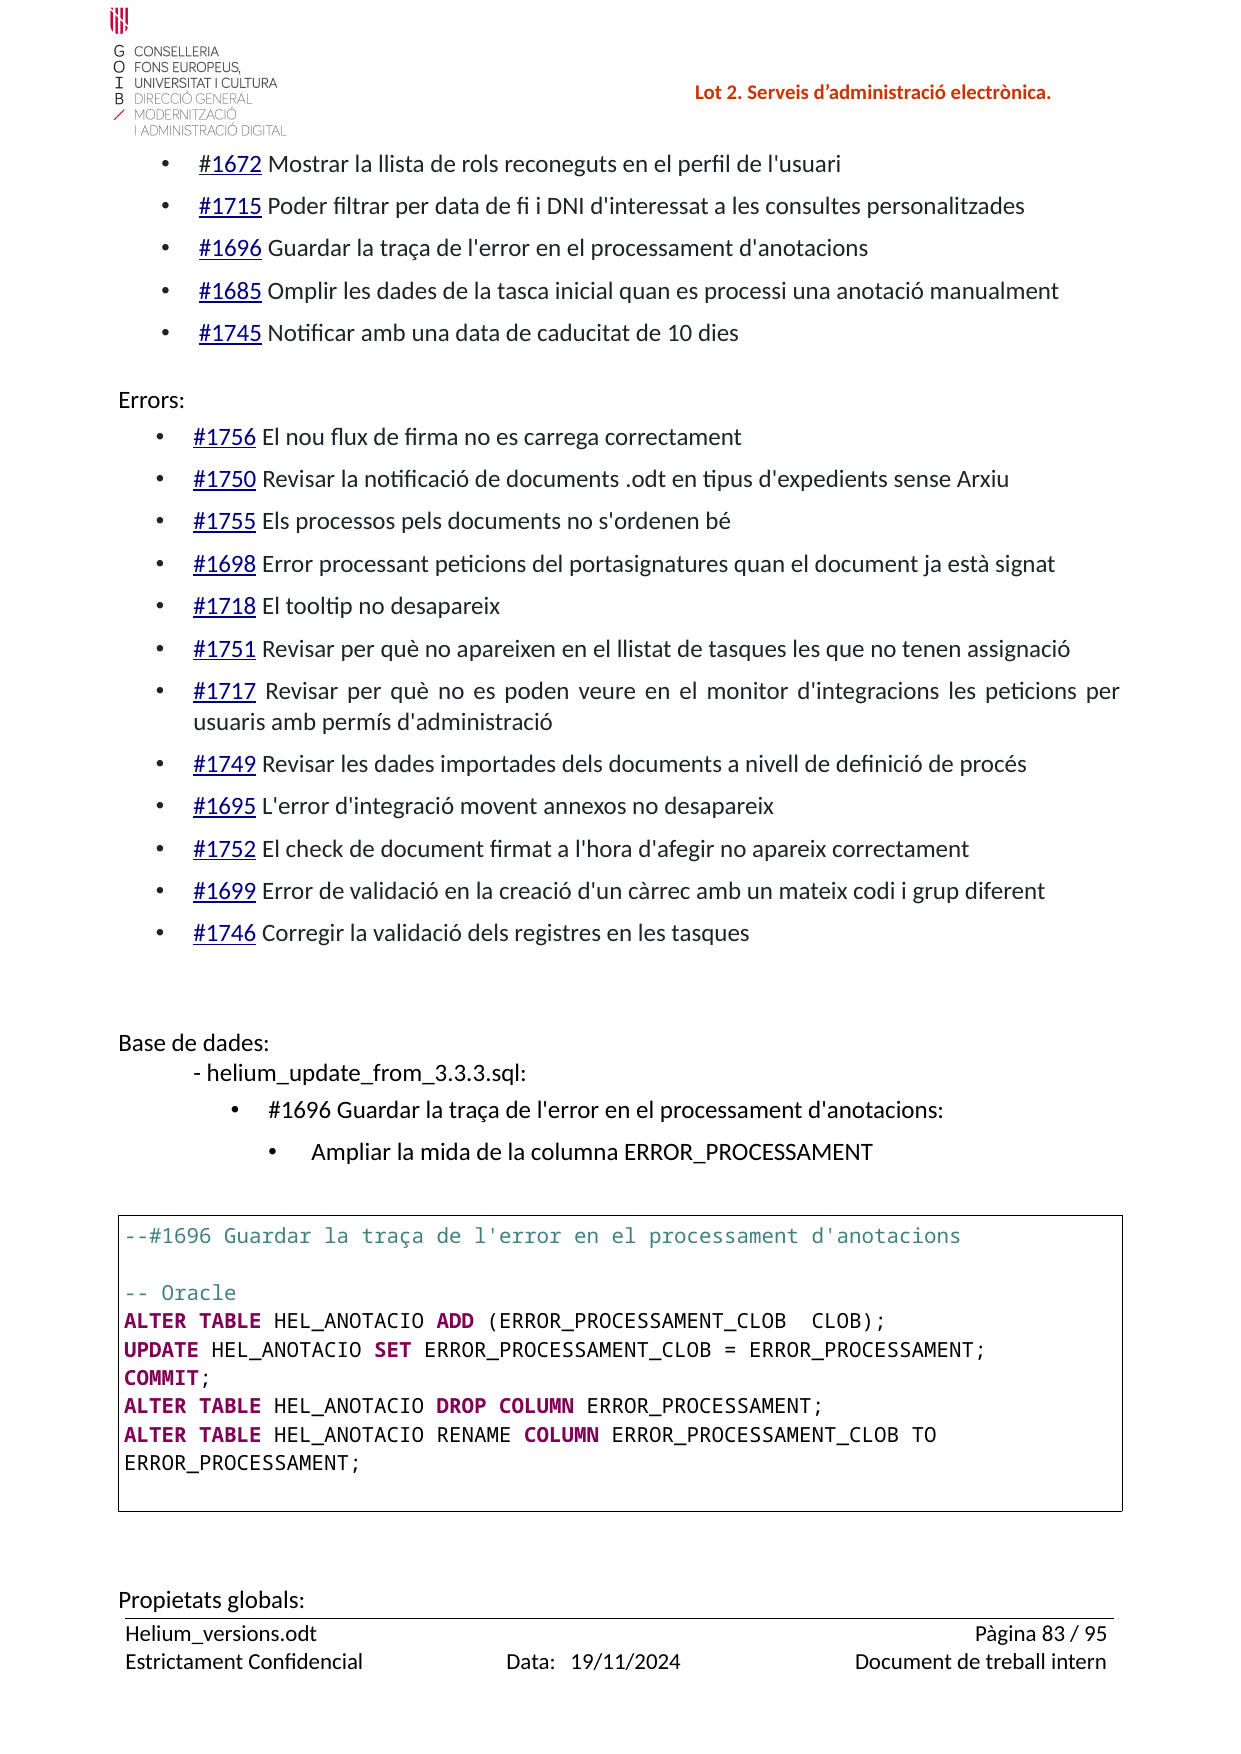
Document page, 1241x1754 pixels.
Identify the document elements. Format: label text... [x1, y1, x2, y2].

list #1695 L'error d'integració movent annexos no desapareix [156, 790, 1122, 821]
text - helium_update_from_3.3.3.sql: [118, 1057, 1122, 1088]
list #1751 Revisar per què no apareixen en el llistat de tasques les que no tenen assignació [156, 633, 1122, 663]
list #1717 Revisar per què no es poden veure en el monitor d'integracions les peticions per usuaris amb permís d'administració [156, 675, 1122, 736]
list #1672 Mostrar la llista de rols reconeguts en el perfil de l'usuari [161, 148, 1122, 178]
list #1746 Corregir la validació dels registres en les tasques [156, 918, 1122, 948]
list #1718 El tooltip no desapareix [156, 590, 1122, 621]
list #1696 Guardar la traça de l'error en el processament d'anotacions [161, 232, 1122, 263]
list #1749 Revisar les dades importades dels documents a nivell de definició de procés [156, 748, 1122, 778]
table_header --#1696 Guardar la traça de l'error en el processament d'anotacions -- Oracle ALTER TABLE HEL_ANOTACIO ADD (ERROR_PROCESSAMENT_CLOB CLOB); UPDATE HEL_ANOTACIO SET ERROR_PROCESSAMENT_CLOB = ERROR_PROCESSAMENT; COMMIT; ALTER TABLE HEL_ANOTACIO DROP COLUMN ERROR_PROCESSAMENT; ALTER TABLE HEL_ANOTACIO RENAME COLUMN ERROR_PROCESSAMENT_CLOB TO ERROR_PROCESSAMENT; [119, 1216, 1122, 1511]
list #1755 Els processos pels documents no s'ordenen bé [156, 506, 1122, 536]
picture [100, 0, 297, 144]
list #1752 El check de document firmat a l'hora d'afegir no apareix correctament [156, 833, 1122, 863]
text Base de dades: [118, 1027, 1122, 1057]
list Ampliar la mida de la columna ERROR_PROCESSAMENT [268, 1136, 1122, 1167]
list #1696 Guardar la traça de l'error en el processament d'anotacions: [231, 1094, 1122, 1124]
list #1685 Omplir les dades de la tasca inicial quan es processi una anotació manualment [161, 275, 1122, 305]
list #1699 Error de validació en la creació d'un càrrec amb un mateix codi i grup diferent [156, 875, 1122, 906]
list #1745 Notificar amb una data de caducitat de 10 dies [161, 317, 1122, 348]
text Propietats globals: [118, 1584, 1122, 1615]
list #1715 Poder filtrar per data de fi i DNI d'interessat a les consultes personalitzades [161, 190, 1122, 221]
list #1756 El nou flux de firma no es carrega correctament [156, 421, 1122, 451]
text Errors: [118, 384, 1122, 415]
list #1750 Revisar la notificació de documents .odt en tipus d'expedients sense Arxiu [156, 463, 1122, 494]
list #1698 Error processant peticions del portasignatures quan el document ja està signat [156, 548, 1122, 578]
